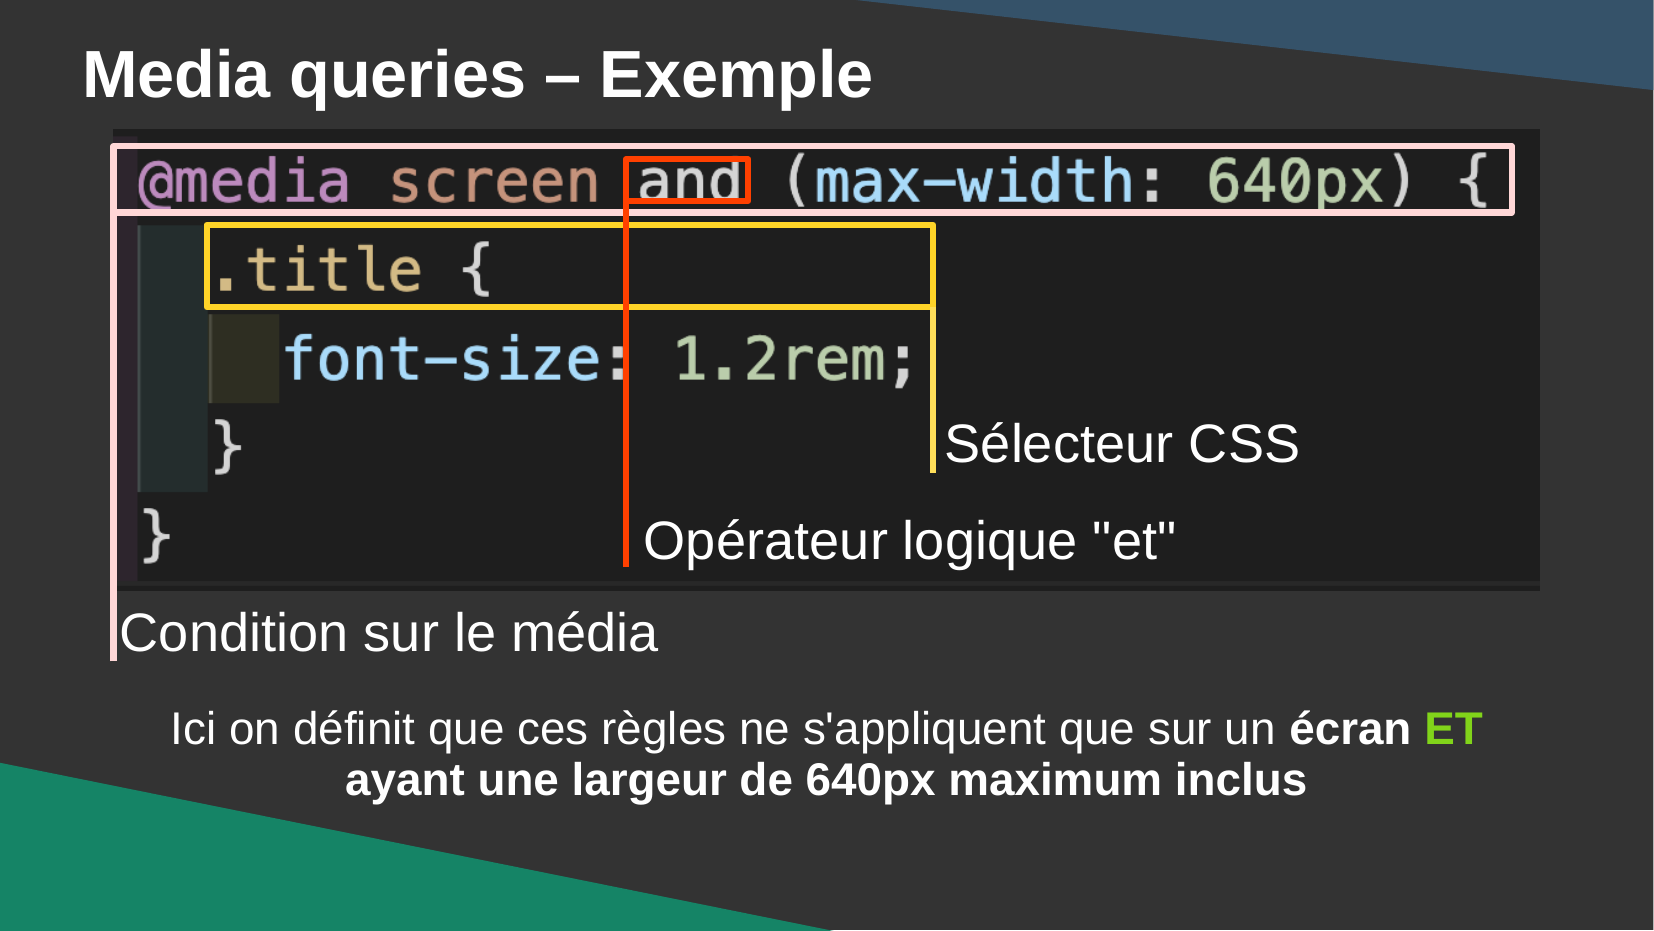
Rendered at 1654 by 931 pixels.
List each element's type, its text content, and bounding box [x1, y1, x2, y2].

title Condition sur le média [119, 602, 746, 663]
text_box [855, 0, 1654, 91]
picture [629, 228, 930, 304]
title Ici on définit que ces règles ne s'appliquent que sur un écran ET ayant une largeur de 640px maximum inclus [159, 702, 1495, 806]
text_box [0, 762, 834, 931]
picture [629, 162, 745, 198]
picture [113, 129, 1540, 591]
title Sélecteur CSS [944, 413, 1335, 474]
picture [210, 228, 623, 304]
title Media queries – Exemple [82, 37, 1571, 122]
picture [117, 149, 1509, 209]
title Opérateur logique "et" [643, 510, 1188, 572]
